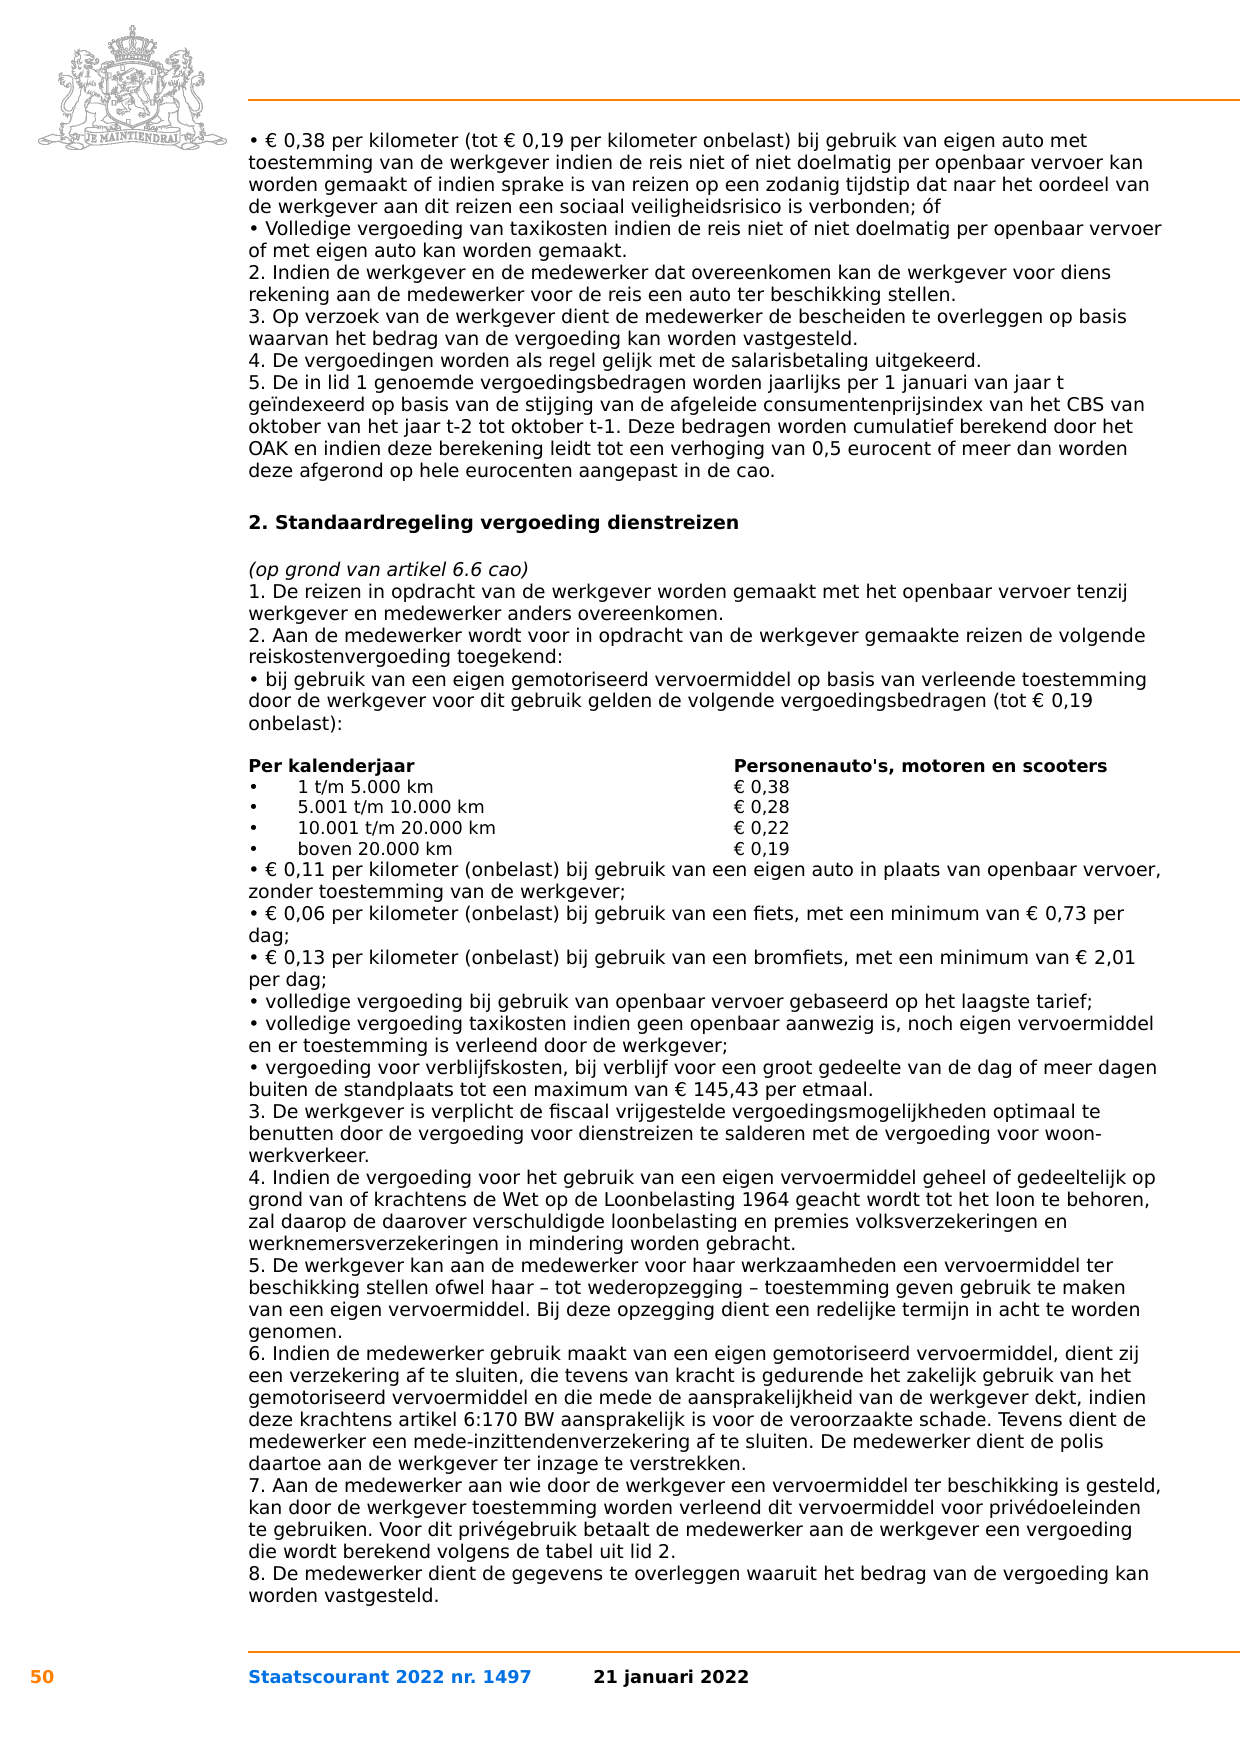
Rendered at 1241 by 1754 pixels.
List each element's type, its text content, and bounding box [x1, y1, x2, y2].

text 4. Indien de vergoeding voor het gebruik van een eigen vervoermiddel geheel of gedeeltelijk op grond van of krachtens de Wet op de Loonbelasting 1964 geacht wordt tot het loon te behoren, zal daarop de daarover verschuldigde loonbelasting en premies volksverzekeringen en werknemersverzekeringen in mindering worden gebracht. [248, 1167, 1163, 1255]
picture [38, 25, 227, 150]
table_cell € 0,22 [728, 818, 1163, 839]
text • volledige vergoeding taxikosten indien geen openbaar aanwezig is, noch eigen vervoermiddel en er toestemming is verleend door de werkgever; [248, 1013, 1163, 1057]
table_cell 10.001 t/m 20.000 km [292, 818, 727, 839]
table_cell 1 t/m 5.000 km [292, 777, 727, 797]
table_cell € 0,38 [728, 777, 1163, 797]
text 3. De werkgever is verplicht de fiscaal vrijgestelde vergoedingsmogelijkheden optimaal te benutten door de vergoeding voor dienstreizen te salderen met de vergoeding voor woon-werkverkeer. [248, 1101, 1163, 1167]
text • € 0,13 per kilometer (onbelast) bij gebruik van een bromfiets, met een minimum van € 2,01 per dag; [248, 947, 1163, 991]
table_cell • [248, 839, 292, 859]
table_cell € 0,28 [728, 798, 1163, 818]
text 5. De werkgever kan aan de medewerker voor haar werkzaamheden een vervoermiddel ter beschikking stellen ofwel haar – tot wederopzegging – toestemming geven gebruik te maken van een eigen vervoermiddel. Bij deze opzegging dient een redelijke termijn in acht te worden genomen. [248, 1255, 1163, 1343]
text • vergoeding voor verblijfskosten, bij verblijf voor een groot gedeelte van de dag of meer dagen buiten de standplaats tot een maximum van € 145,43 per etmaal. [248, 1057, 1163, 1101]
text • bij gebruik van een eigen gemotoriseerd vervoermiddel op basis van verleende toestemming door de werkgever voor dit gebruik gelden de volgende vergoedingsbedragen (tot € 0,19 onbelast): [248, 668, 1163, 734]
text • € 0,38 per kilometer (tot € 0,19 per kilometer onbelast) bij gebruik van eigen auto met toestemming van de werkgever indien de reis niet of niet doelmatig per openbaar vervoer kan worden gemaakt of indien sprake is van reizen op een zodanig tijdstip dat naar het oordeel van de werkgever aan dit reizen een sociaal veiligheidsrisico is verbonden; óf [248, 130, 1163, 218]
text 6. Indien de medewerker gebruik maakt van een eigen gemotoriseerd vervoermiddel, dient zij een verzekering af te sluiten, die tevens van kracht is gedurende het zakelijk gebruik van het gemotoriseerd vervoermiddel en die mede de aansprakelijkheid van de werkgever dekt, indien deze krachtens artikel 6:170 BW aansprakelijk is voor de veroorzaakte schade. Tevens dient de medewerker een mede-inzittendenverzekering af te sluiten. De medewerker dient de polis daartoe aan de werkgever ter inzage te verstrekken. [248, 1343, 1163, 1475]
table_cell 5.001 t/m 10.000 km [292, 798, 727, 818]
table_cell • [248, 798, 292, 818]
text 7. Aan de medewerker aan wie door de werkgever een vervoermiddel ter beschikking is gesteld, kan door de werkgever toestemming worden verleend dit vervoermiddel voor privédoeleinden te gebruiken. Voor dit privégebruik betaalt de medewerker aan de werkgever een vergoeding die wordt berekend volgens de tabel uit lid 2. [248, 1475, 1163, 1563]
text • volledige vergoeding bij gebruik van openbaar vervoer gebaseerd op het laagste tarief; [248, 991, 1163, 1013]
text • € 0,11 per kilometer (onbelast) bij gebruik van een eigen auto in plaats van openbaar vervoer, zonder toestemming van de werkgever; [248, 859, 1163, 903]
table_header Per kalenderjaar [248, 756, 727, 777]
table_cell • [248, 818, 292, 839]
table_cell € 0,19 [728, 839, 1163, 859]
text 4. De vergoedingen worden als regel gelijk met de salarisbetaling uitgekeerd. [248, 350, 1163, 372]
text • € 0,06 per kilometer (onbelast) bij gebruik van een fiets, met een minimum van € 0,73 per dag; [248, 903, 1163, 947]
text 2. Indien de werkgever en de medewerker dat overeenkomen kan de werkgever voor diens rekening aan de medewerker voor de reis een auto ter beschikking stellen. [248, 262, 1163, 306]
text • Volledige vergoeding van taxikosten indien de reis niet of niet doelmatig per openbaar vervoer of met eigen auto kan worden gemaakt. [248, 218, 1163, 262]
text 1. De reizen in opdracht van de werkgever worden gemaakt met het openbaar vervoer tenzij werkgever en medewerker anders overeenkomen. [248, 581, 1163, 624]
text (op grond van artikel 6.6 cao) [248, 558, 1163, 581]
text 3. Op verzoek van de werkgever dient de medewerker de bescheiden te overleggen op basis waarvan het bedrag van de vergoeding kan worden vastgesteld. [248, 306, 1163, 350]
text 8. De medewerker dient de gegevens te overleggen waaruit het bedrag van de vergoeding kan worden vastgesteld. [248, 1563, 1163, 1607]
text 5. De in lid 1 genoemde vergoedingsbedragen worden jaarlijks per 1 januari van jaar t geïndexeerd op basis van de stijging van de afgeleide consumentenprijsindex van het CBS van oktober van het jaar t-2 tot oktober t-1. Deze bedragen worden cumulatief berekend door het OAK en indien deze berekening leidt tot een verhoging van 0,5 eurocent of meer dan worden deze afgerond op hele eurocenten aangepast in de cao. [248, 372, 1163, 482]
table_cell • [248, 777, 292, 797]
table_header Personenauto's, motoren en scooters [728, 756, 1163, 777]
subtitle 2. Standaardregeling vergoeding dienstreizen [248, 512, 1163, 533]
text 2. Aan de medewerker wordt voor in opdracht van de werkgever gemaakte reizen de volgende reiskostenvergoeding toegekend: [248, 624, 1163, 668]
table_cell boven 20.000 km [292, 839, 727, 859]
